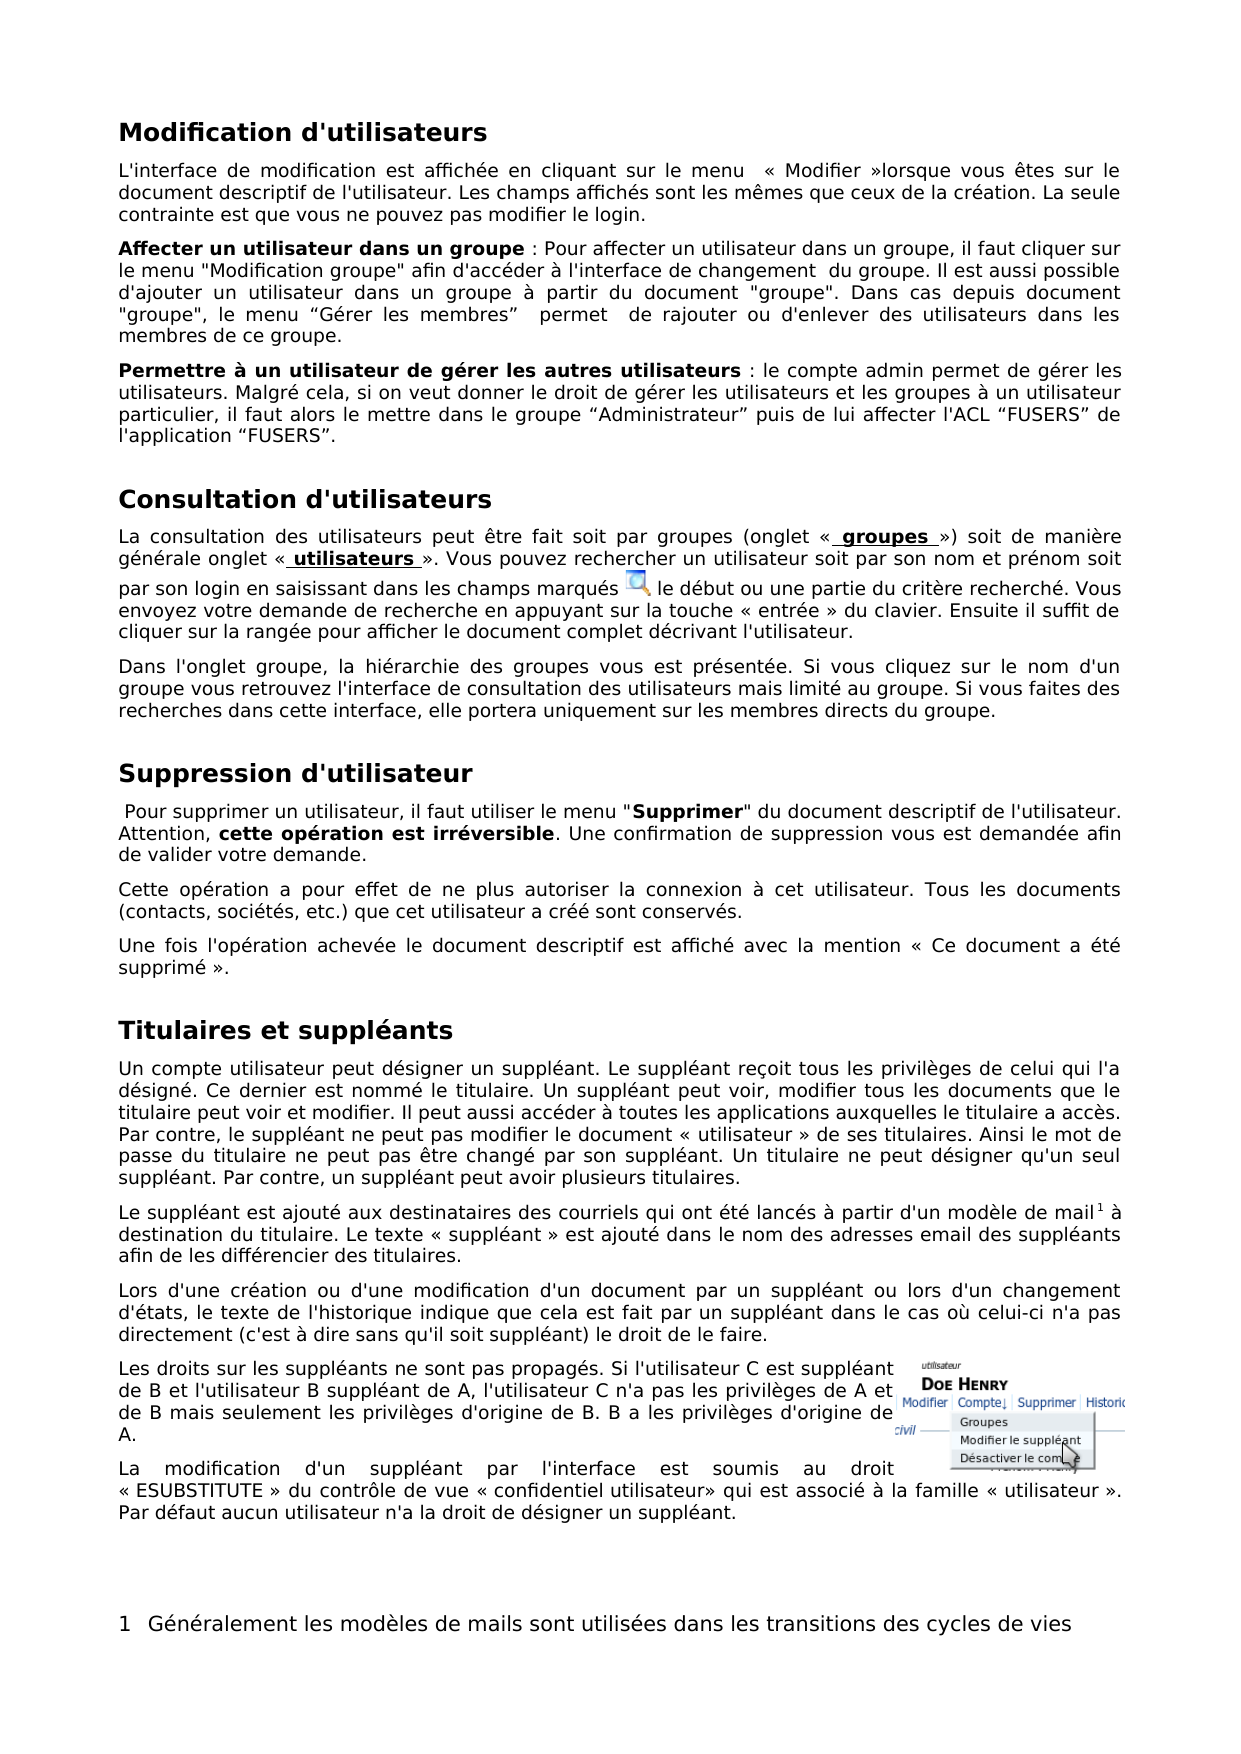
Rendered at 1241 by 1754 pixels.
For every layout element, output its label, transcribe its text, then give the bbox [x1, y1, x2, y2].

picture [625, 570, 651, 596]
text Une fois l'opération achevée le document descriptif est affiché avec la mention « Ce document a été supprimé ». [118, 935, 1122, 979]
subtitle Suppression d'utilisateur [118, 759, 1122, 788]
subtitle Modification d'utilisateurs [118, 118, 1122, 147]
text Pour supprimer un utilisateur, il faut utiliser le menu "Supprimer" du document descriptif de l'utilisateur. Attention, cette opération est irréversible. Une confirmation de suppression vous est demandée afin de valider votre demande. [118, 801, 1122, 866]
picture [895, 1353, 1125, 1475]
text Les droits sur les suppléants ne sont pas propagés. Si l'utilisateur C est suppléant de B et l'utilisateur B suppléant de A, l'utilisateur C n'a pas les privilèges de A et de B mais seulement les privilèges d'origine de B. B a les privilèges d'origine de A. [118, 1358, 895, 1446]
text Un compte utilisateur peut désigner un suppléant. Le suppléant reçoit tous les privilèges de celui qui l'a désigné. Ce dernier est nommé le titulaire. Un suppléant peut voir, modifier tous les documents que le titulaire peut voir et modifier. Il peut aussi accéder à toutes les applications auxquelles le titulaire a accès. Par contre, le suppléant ne peut pas modifier le document « utilisateur » de ses titulaires. Ainsi le mot de passe du titulaire ne peut pas être changé par son suppléant. Un titulaire ne peut désigner qu'un seul suppléant. Par contre, un suppléant peut avoir plusieurs titulaires. [118, 1058, 1122, 1189]
subtitle Titulaires et suppléants [118, 1016, 1122, 1046]
text Généralement les modèles de mails sont utilisées dans les transitions des cycles de vies [118, 1612, 1122, 1636]
text Permettre à un utilisateur de gérer les autres utilisateurs : le compte admin permet de gérer les utilisateurs. Malgré cela, si on veut donner le droit de gérer les utilisateurs et les groupes à un utilisateur particulier, il faut alors le mettre dans le groupe “Administrateur” puis de lui affecter l'ACL “FUSERS” de l'application “FUSERS”. [118, 360, 1122, 447]
text Cette opération a pour effet de ne plus autoriser la connexion à cet utilisateur. Tous les documents (contacts, sociétés, etc.) que cet utilisateur a créé sont conservés. [118, 879, 1122, 923]
text Le suppléant est ajouté aux destinataires des courriels qui ont été lancés à partir d'un modèle de mail à destination du titulaire. Le texte « suppléant » est ajouté dans le nom des adresses email des suppléants afin de les différencier des titulaires. [118, 1202, 1122, 1267]
text Dans l'onglet groupe, la hiérarchie des groupes vous est présentée. Si vous cliquez sur le nom d'un groupe vous retrouvez l'interface de consultation des utilisateurs mais limité au groupe. Si vous faites des recherches dans cette interface, elle portera uniquement sur les membres directs du groupe. [118, 656, 1122, 722]
text Affecter un utilisateur dans un groupe : Pour affecter un utilisateur dans un groupe, il faut cliquer sur le menu "Modification groupe" afin d'accéder à l'interface de changement du groupe. Il est aussi possible d'ajouter un utilisateur dans un groupe à partir du document "groupe". Dans cas depuis document "groupe", le menu “Gérer les membres” permet de rajouter ou d'enlever des utilisateurs dans les membres de ce groupe. [118, 238, 1122, 347]
subtitle Consultation d'utilisateurs [118, 485, 1122, 514]
text La consultation des utilisateurs peut être fait soit par groupes (onglet « groupes ») soit de manière générale onglet « utilisateurs ». Vous pouvez rechercher un utilisateur soit par son nom et prénom soit par son login en saisissant dans les champs marqués le début ou une partie du critère recherché. Vous envoyez votre demande de recherche en appuyant sur la touche « entrée » du clavier. Ensuite il suffit de cliquer sur la rangée pour afficher le document complet décrivant l'utilisateur. [118, 526, 1122, 643]
text L'interface de modification est affichée en cliquant sur le menu « Modifier »lorsque vous êtes sur le document descriptif de l'utilisateur. Les champs affichés sont les mêmes que ceux de la création. La seule contrainte est que vous ne pouvez pas modifier le login. [118, 160, 1122, 225]
text Lors d'une création ou d'une modification d'un document par un suppléant ou lors d'un changement d'états, le texte de l'historique indique que cela est fait par un suppléant dans le cas où celui-ci n'a pas directement (c'est à dire sans qu'il soit suppléant) le droit de le faire. [118, 1280, 1122, 1346]
text La modification d'un suppléant par l'interface est soumis au droit « ESUBSTITUTE » du contrôle de vue « confidentiel utilisateur» qui est associé à la famille « utilisateur ». Par défaut aucun utilisateur n'a la droit de désigner un suppléant. [118, 1458, 1122, 1524]
